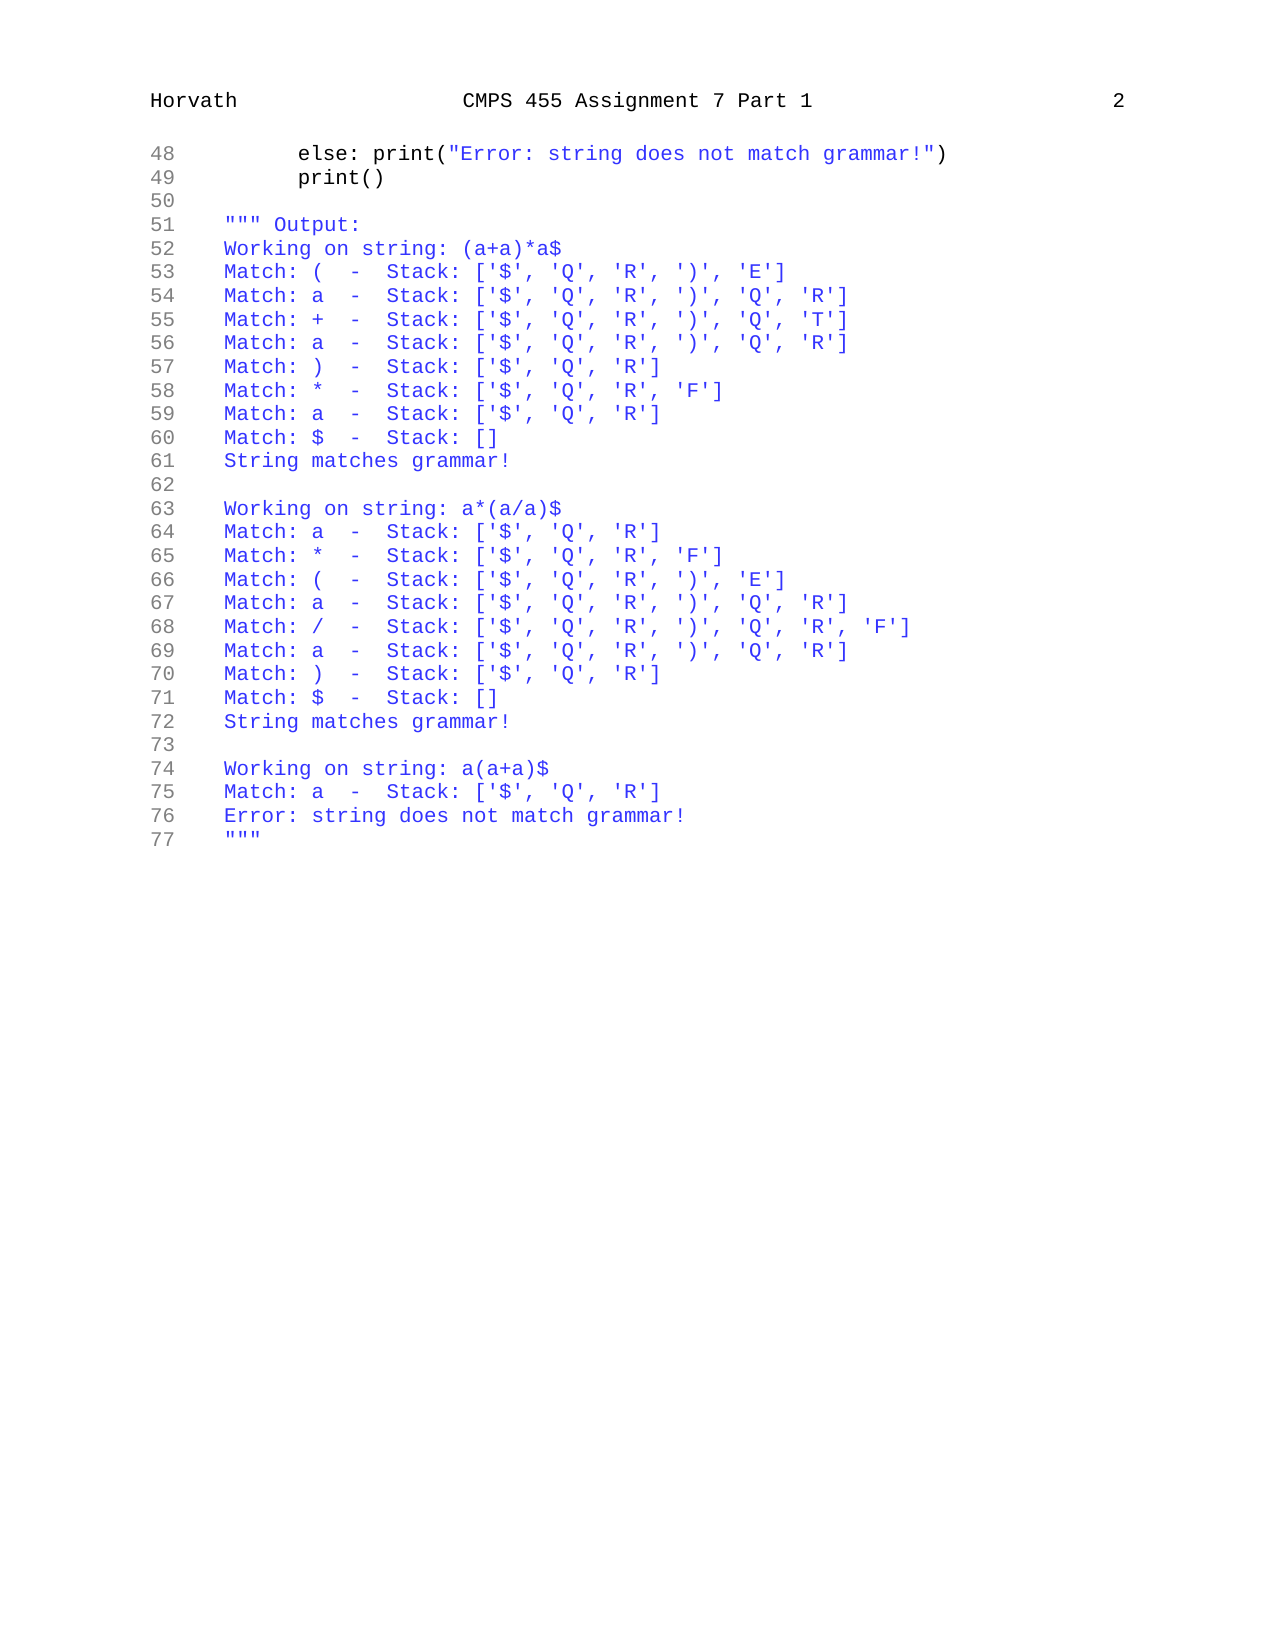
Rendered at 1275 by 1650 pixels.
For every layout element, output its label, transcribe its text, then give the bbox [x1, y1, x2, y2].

text 48 else: print("Error: string does not match grammar!") [150, 143, 1125, 167]
text 53 Match: ( - Stack: ['$', 'Q', 'R', ')', 'E'] [150, 261, 1125, 285]
text 63 Working on string: a*(a/a)$ [150, 498, 1125, 521]
text 60 Match: $ - Stack: [] [150, 427, 1125, 451]
text 58 Match: * - Stack: ['$', 'Q', 'R', 'F'] [150, 379, 1125, 403]
text 56 Match: a - Stack: ['$', 'Q', 'R', ')', 'Q', 'R'] [150, 332, 1125, 356]
text 49 print() [150, 167, 1125, 190]
text 54 Match: a - Stack: ['$', 'Q', 'R', ')', 'Q', 'R'] [150, 285, 1125, 309]
text 77 """ [150, 829, 1125, 852]
text 55 Match: + - Stack: ['$', 'Q', 'R', ')', 'Q', 'T'] [150, 309, 1125, 332]
text 69 Match: a - Stack: ['$', 'Q', 'R', ')', 'Q', 'R'] [150, 640, 1125, 663]
text 64 Match: a - Stack: ['$', 'Q', 'R'] [150, 521, 1125, 545]
text 62 [150, 474, 1125, 498]
text 74 Working on string: a(a+a)$ [150, 758, 1125, 782]
text 61 String matches grammar! [150, 451, 1125, 474]
text 68 Match: / - Stack: ['$', 'Q', 'R', ')', 'Q', 'R', 'F'] [150, 616, 1125, 640]
text 72 String matches grammar! [150, 711, 1125, 734]
text 59 Match: a - Stack: ['$', 'Q', 'R'] [150, 403, 1125, 427]
text 73 [150, 734, 1125, 758]
text 65 Match: * - Stack: ['$', 'Q', 'R', 'F'] [150, 545, 1125, 569]
text 70 Match: ) - Stack: ['$', 'Q', 'R'] [150, 663, 1125, 687]
text 75 Match: a - Stack: ['$', 'Q', 'R'] [150, 782, 1125, 805]
text 67 Match: a - Stack: ['$', 'Q', 'R', ')', 'Q', 'R'] [150, 592, 1125, 616]
text 76 Error: string does not match grammar! [150, 805, 1125, 829]
text 57 Match: ) - Stack: ['$', 'Q', 'R'] [150, 356, 1125, 379]
text 50 [150, 190, 1125, 214]
text 51 """ Output: [150, 214, 1125, 238]
text 71 Match: $ - Stack: [] [150, 687, 1125, 711]
text 52 Working on string: (a+a)*a$ [150, 238, 1125, 261]
text 66 Match: ( - Stack: ['$', 'Q', 'R', ')', 'E'] [150, 569, 1125, 592]
